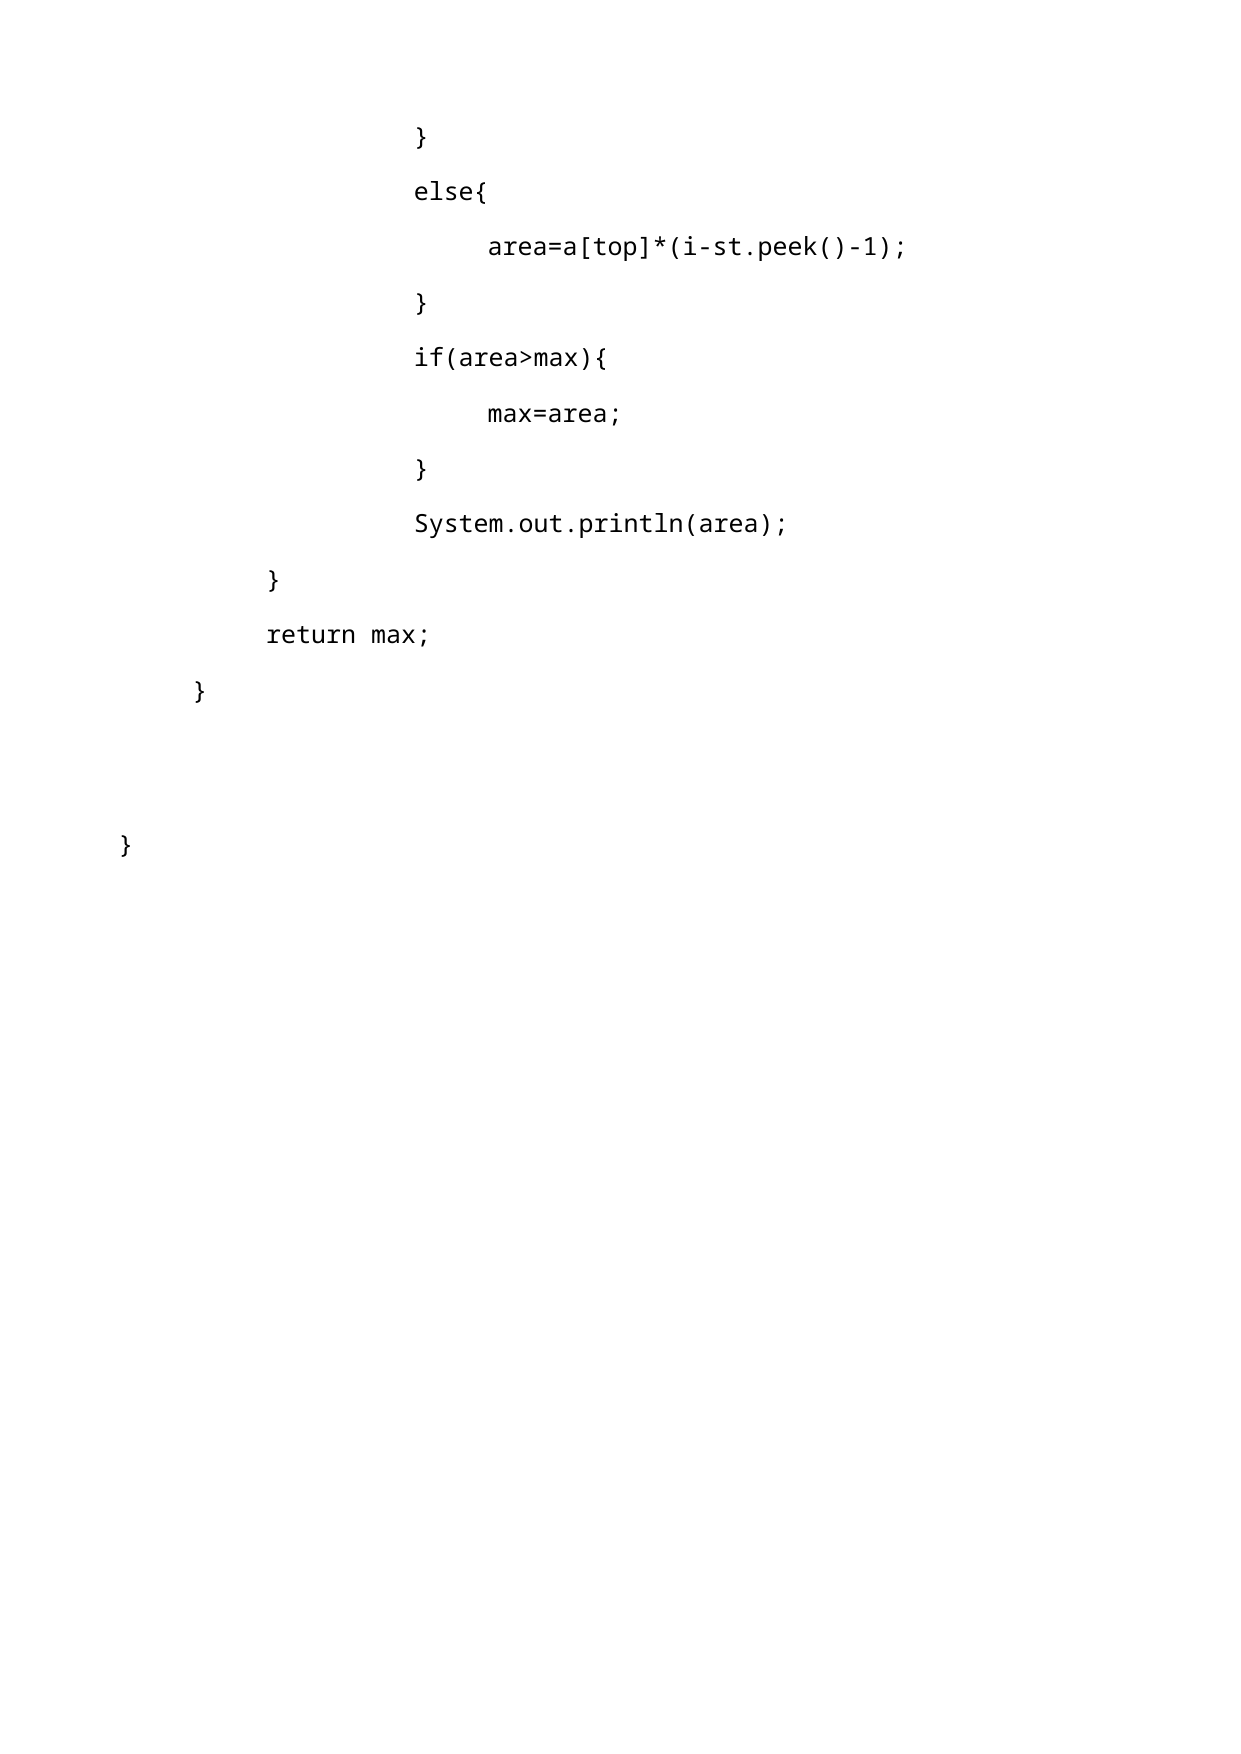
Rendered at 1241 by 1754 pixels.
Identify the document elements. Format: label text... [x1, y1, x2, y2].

text area=a[top]*(i-st.peek()-1); [118, 229, 1122, 263]
text } [118, 284, 1122, 318]
text } [118, 118, 1122, 152]
text max=area; [118, 395, 1122, 429]
text } [118, 672, 1122, 706]
text } [118, 561, 1122, 596]
text return max; [118, 617, 1122, 651]
text else{ [118, 173, 1122, 208]
text if(area>max){ [118, 340, 1122, 374]
text } [118, 827, 1122, 861]
text System.out.println(area); [118, 506, 1122, 540]
text } [118, 451, 1122, 485]
